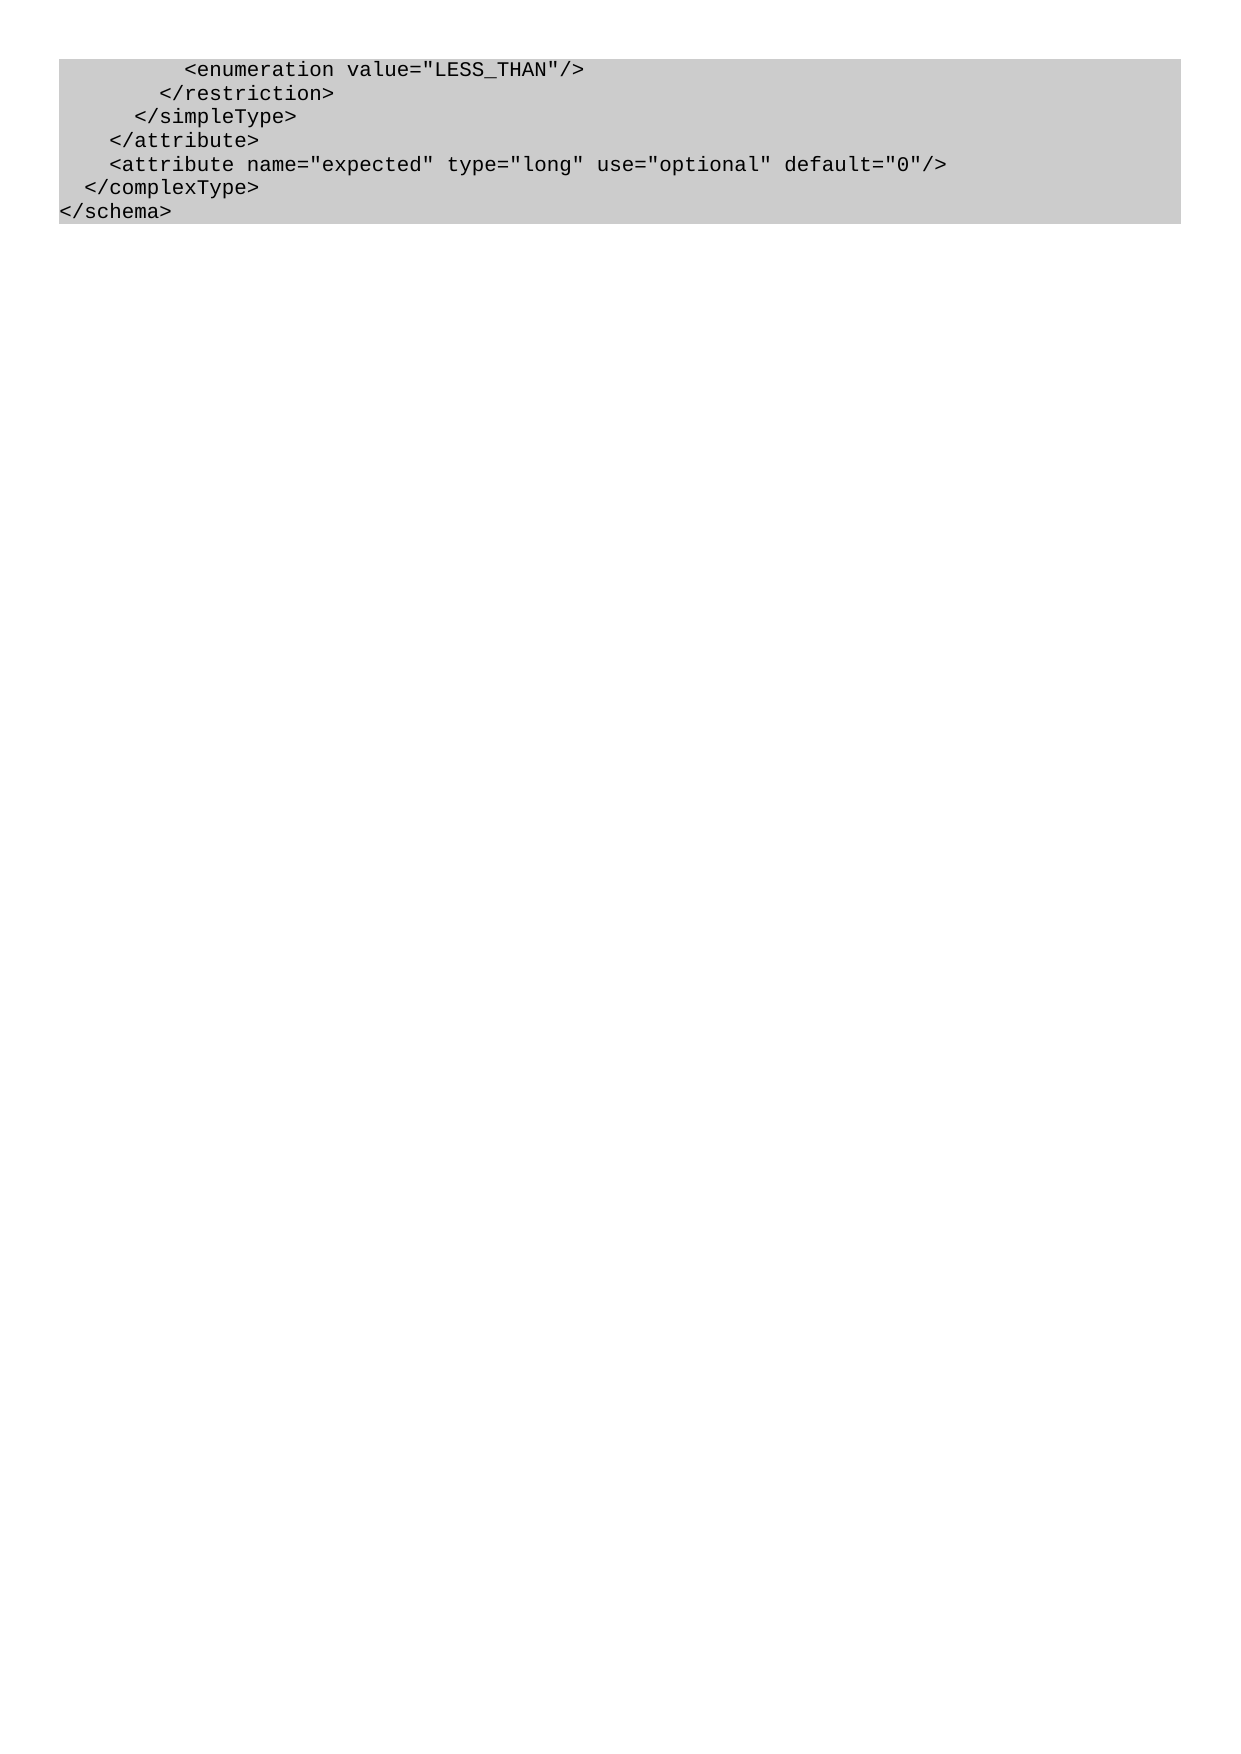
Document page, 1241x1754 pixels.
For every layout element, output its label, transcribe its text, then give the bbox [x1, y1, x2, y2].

text <enumeration value="LESS_THAN"/> [59, 59, 1181, 83]
text </simpleType> [59, 106, 1181, 130]
text </restriction> [59, 83, 1181, 106]
text </attribute> [59, 130, 1181, 154]
text </schema> [59, 201, 1181, 224]
text <attribute name="expected" type="long" use="optional" default="0"/> [59, 154, 1181, 177]
text </complexType> [59, 177, 1181, 201]
